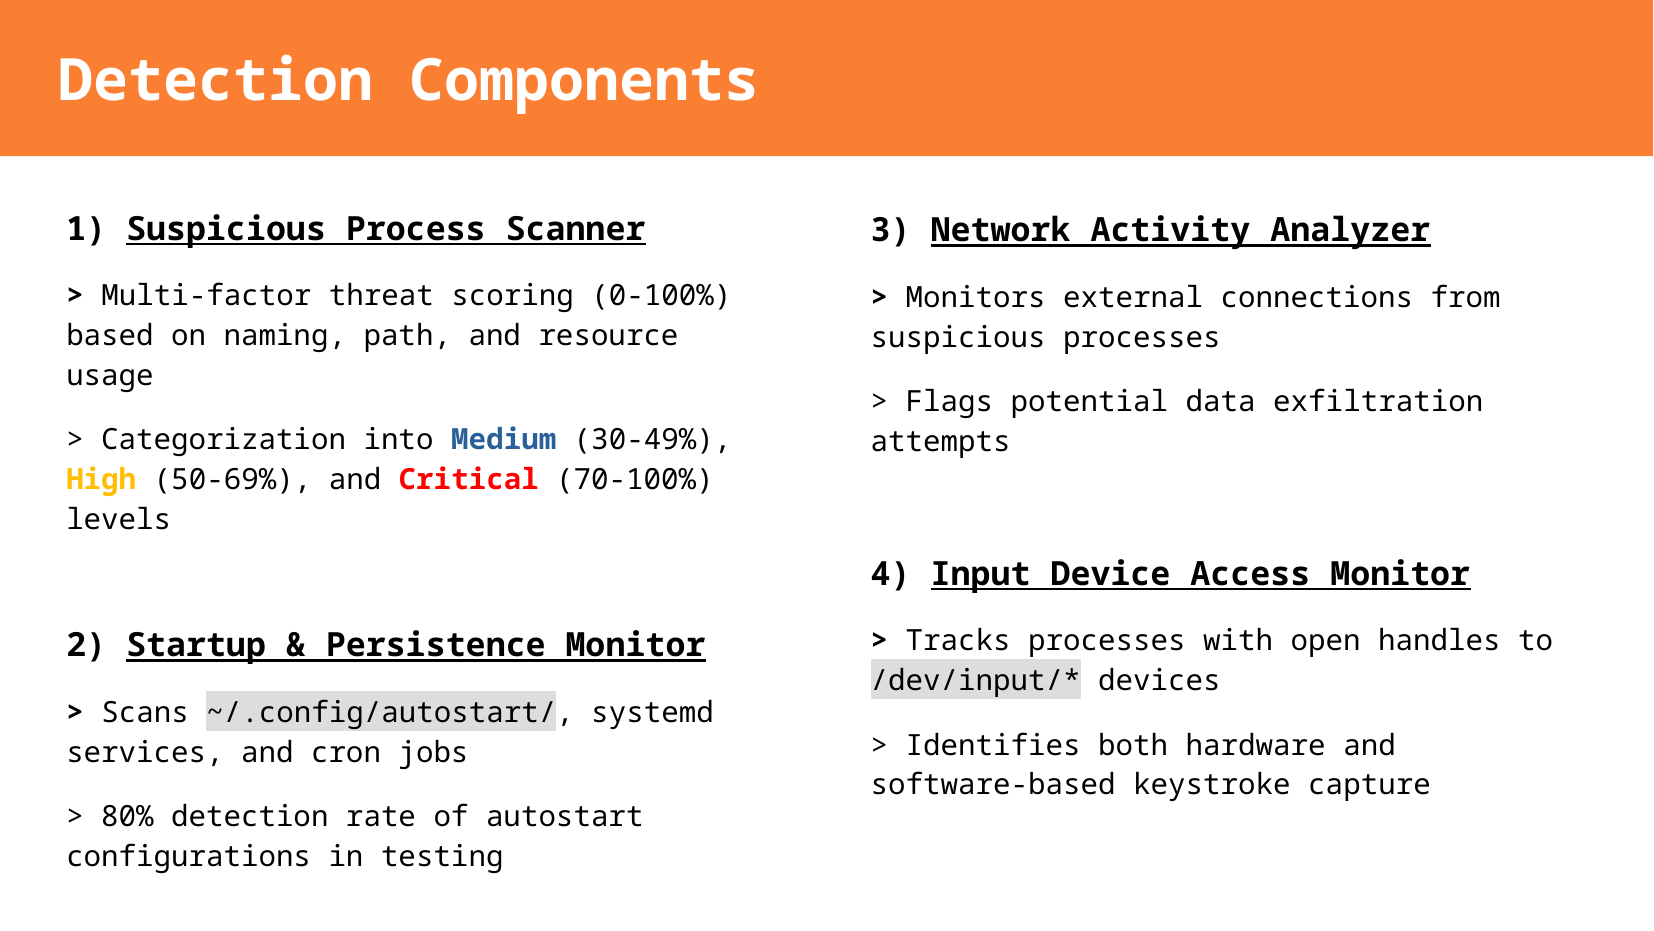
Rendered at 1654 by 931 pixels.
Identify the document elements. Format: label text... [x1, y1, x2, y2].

text_box 1) Suspicious Process Scanner > Multi-factor threat scoring (0-100%) based on naming, path, and resource usage > Categorization into Medium (30-49%), High (50-69%), and Critical (70-100%) levels 2) Startup & Persistence Monitor > Scans ~/.config/autostart/, systemd services, and cron jobs > 80% detection rate of autostart configurations in testing [51, 197, 766, 867]
title Detection Components [0, 0, 1654, 157]
text_box 3) Network Activity Analyzer > Monitors external connections from suspicious processes > Flags potential data exfiltration attempts 4) Input Device Access Monitor > Tracks processes with open handles to /dev/input/* devices > Identifies both hardware and software-based keystroke capture [855, 198, 1570, 798]
